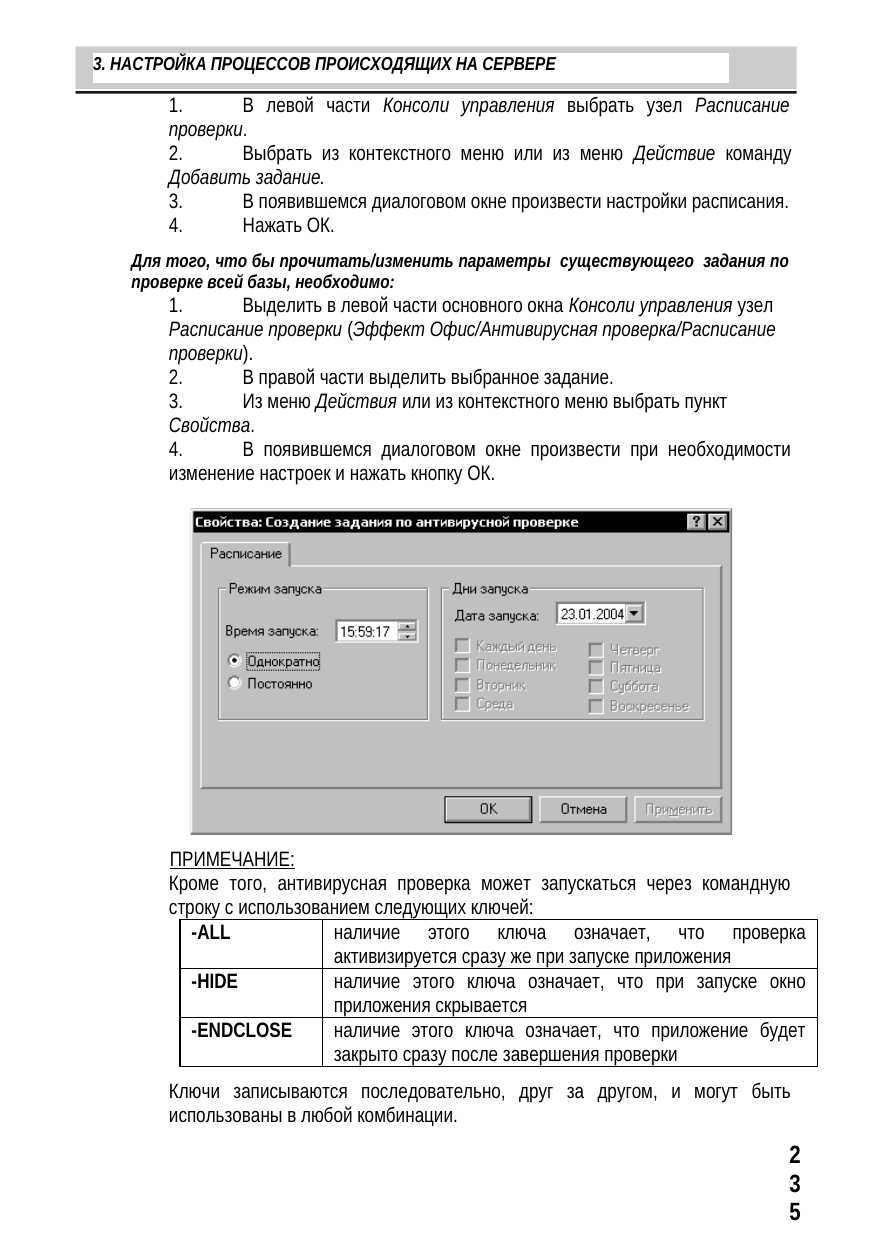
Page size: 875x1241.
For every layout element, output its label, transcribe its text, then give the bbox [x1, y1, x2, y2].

list В правой части выделить выбранное задание. [169, 365, 791, 389]
list В появившемся диалоговом окне произвести настройки расписания. [169, 189, 791, 213]
table_cell наличие этого ключа означает, что при запуске окно приложения скрывается [323, 969, 817, 1017]
list Из меню Действия или из контекстного меню выбрать пункт Свойства. [169, 389, 791, 437]
text Примечание: [169, 847, 791, 871]
list В появившемся диалоговом окне произвести при необходимости изменение настроек и нажать кнопку ОК. [169, 437, 791, 484]
list Нажать ОК. [169, 213, 791, 237]
table_header -ALL [181, 920, 322, 968]
table_cell -ENDCLOSE [181, 1018, 322, 1066]
list В левой части Консоли управления выбрать узел Расписание проверки. [169, 94, 791, 141]
text Ключи записываются последовательно, друг за другом, и могут быть использованы в любой комбинации. [169, 1079, 791, 1127]
list Выбрать из контекстного меню или из меню Действие команду Добавить задание. [169, 141, 791, 189]
table_header наличие этого ключа означает, что проверка активизируется сразу же при запуске приложения [323, 920, 817, 968]
text Кроме того, антивирусная проверка может запускаться через командную строку с использованием следующих ключей: [169, 871, 791, 919]
text Для того, что бы прочитать/изменить параметры существующего задания по проверке всей базы, необходимо: [131, 250, 791, 293]
table_cell наличие этого ключа означает, что приложение будет закрыто сразу после завершения проверки [323, 1018, 817, 1066]
table_cell -HIDE [181, 969, 322, 1017]
list Выделить в левой части основного окна Консоли управления узел Расписание проверки (Эффект Офис/Антивирусная проверка/Расписание проверки). [169, 293, 791, 365]
